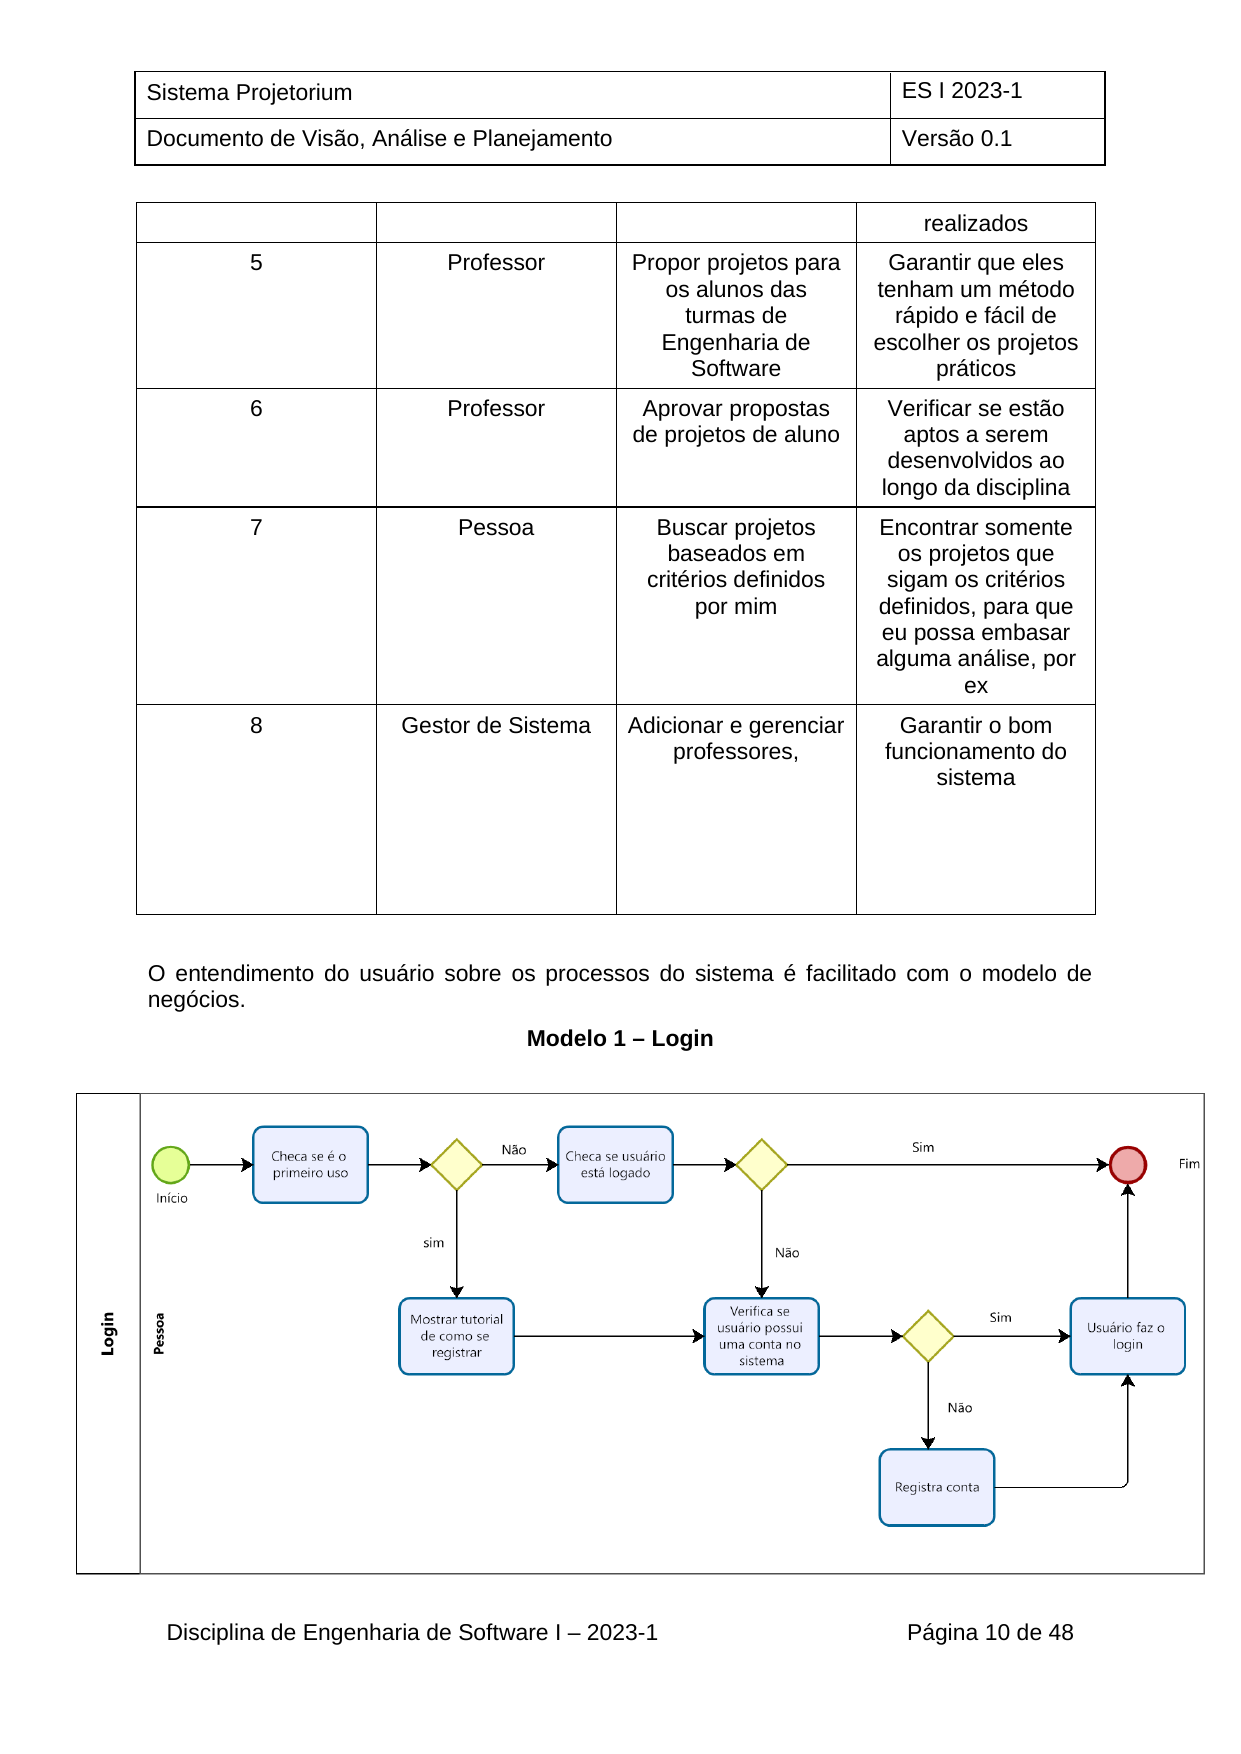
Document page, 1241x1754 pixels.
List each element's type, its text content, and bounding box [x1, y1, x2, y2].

table_cell Pessoa [377, 508, 616, 704]
table_cell 7 [137, 508, 376, 704]
table_cell 5 [137, 243, 376, 387]
table_cell 8 [137, 705, 376, 913]
table_cell [377, 203, 616, 242]
table_cell Propor projetos para os alunos das turmas de Engenharia de Software [617, 243, 856, 387]
table_cell Adicionar e gerenciar professores, [617, 705, 856, 913]
text O entendimento do usuário sobre os processos do sistema é facilitado com o modelo de negócios. [148, 960, 1092, 1012]
table_cell [137, 203, 376, 242]
table_cell Garantir que eles tenham um método rápido e fácil de escolher os projetos práticos [857, 243, 1095, 387]
table_cell Verificar se estão aptos a serem desenvolvidos ao longo da disciplina [857, 389, 1095, 506]
table_cell [617, 203, 856, 242]
table_cell 6 [137, 389, 376, 506]
table_cell Garantir o bom funcionamento do sistema [857, 705, 1095, 913]
table_cell Gestor de Sistema [377, 705, 616, 913]
table_cell Professor [377, 243, 616, 387]
table_cell Encontrar somente os projetos que sigam os critérios definidos, para que eu possa embasar alguma análise, por ex [857, 508, 1095, 704]
table_cell Professor [377, 389, 616, 506]
table_cell realizados [857, 203, 1095, 242]
table_cell Aprovar propostas de projetos de aluno [617, 389, 856, 506]
table_cell Buscar projetos baseados em critérios definidos por mim [617, 508, 856, 704]
picture [57, 1073, 1223, 1592]
text Modelo 1 – Login [148, 1025, 1092, 1051]
